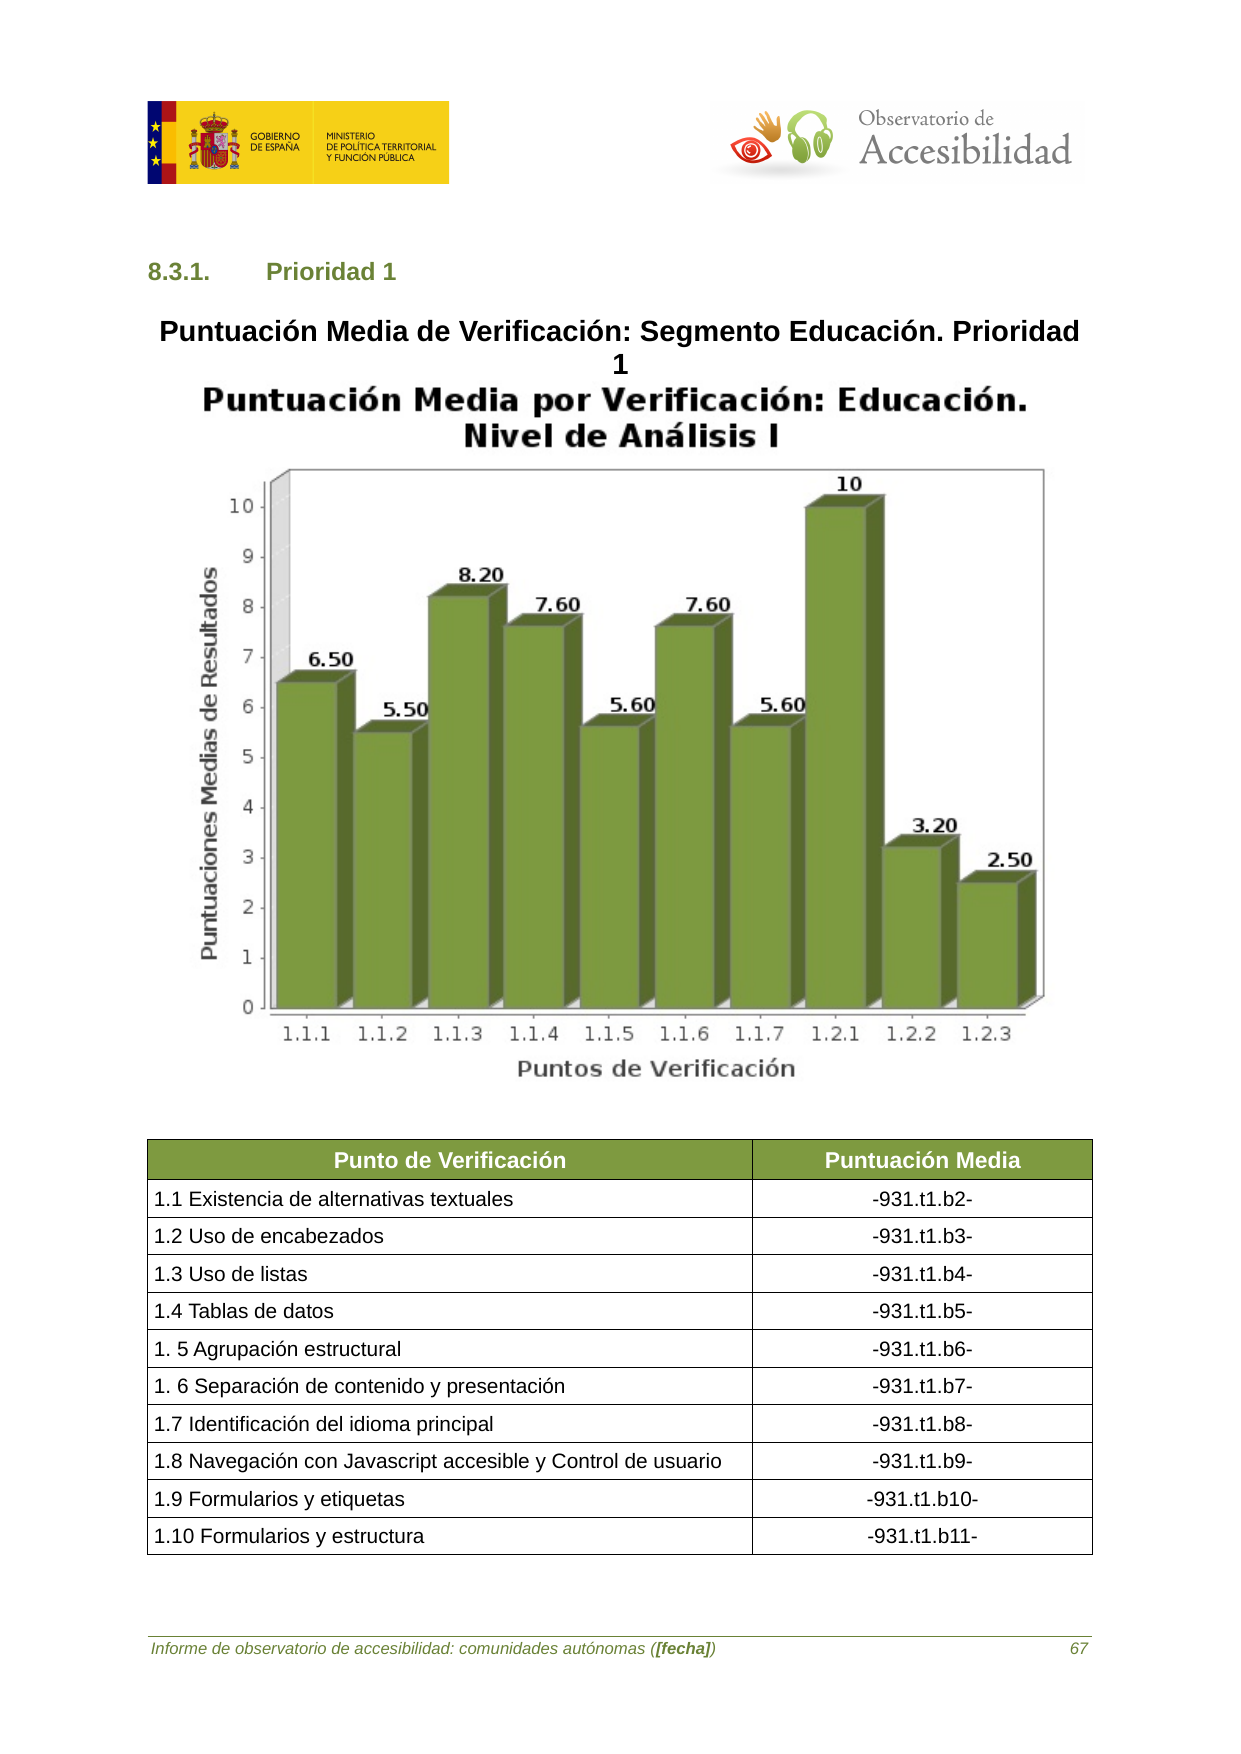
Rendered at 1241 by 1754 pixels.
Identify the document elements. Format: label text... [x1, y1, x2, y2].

table_cell -931.t1.b3- [753, 1218, 1092, 1254]
table_cell -931.t1.b6- [753, 1330, 1092, 1367]
table_cell -931.t1.b5- [753, 1293, 1092, 1329]
table_cell 1.7 Identificación del idioma principal [148, 1405, 752, 1442]
table_cell 1.2 Uso de encabezados [148, 1218, 752, 1254]
picture [178, 380, 1062, 1091]
table_cell 1. 6 Separación de contenido y presentación [148, 1368, 752, 1404]
table_cell 1.9 Formularios y etiquetas [148, 1480, 752, 1517]
table_cell -931.t1.b9- [753, 1443, 1092, 1479]
table_header Punto de Verificación [148, 1140, 752, 1179]
table_cell 1.1 Existencia de alternativas textuales [148, 1180, 752, 1217]
table_cell 1.4 Tablas de datos [148, 1293, 752, 1329]
table_header Puntuación Media [753, 1140, 1092, 1179]
table_cell -931.t1.b11- [753, 1518, 1092, 1554]
table_cell -931.t1.b10- [753, 1480, 1092, 1517]
table_cell -931.t1.b8- [753, 1405, 1092, 1442]
text Puntuación Media de Verificación: Segmento Educación. Prioridad 1 [148, 314, 1092, 381]
table_cell -931.t1.b7- [753, 1368, 1092, 1404]
table_cell 1.10 Formularios y estructura [148, 1518, 752, 1554]
table_cell 1. 5 Agrupación estructural [148, 1330, 752, 1367]
table_cell -931.t1.b4- [753, 1255, 1092, 1292]
subtitle Prioridad 1 [148, 257, 1092, 286]
picture [147, 101, 450, 184]
table_cell -931.t1.b2- [753, 1180, 1092, 1217]
picture [710, 101, 1086, 184]
table_cell 1.8 Navegación con Javascript accesible y Control de usuario [148, 1443, 752, 1479]
table_cell 1.3 Uso de listas [148, 1255, 752, 1292]
